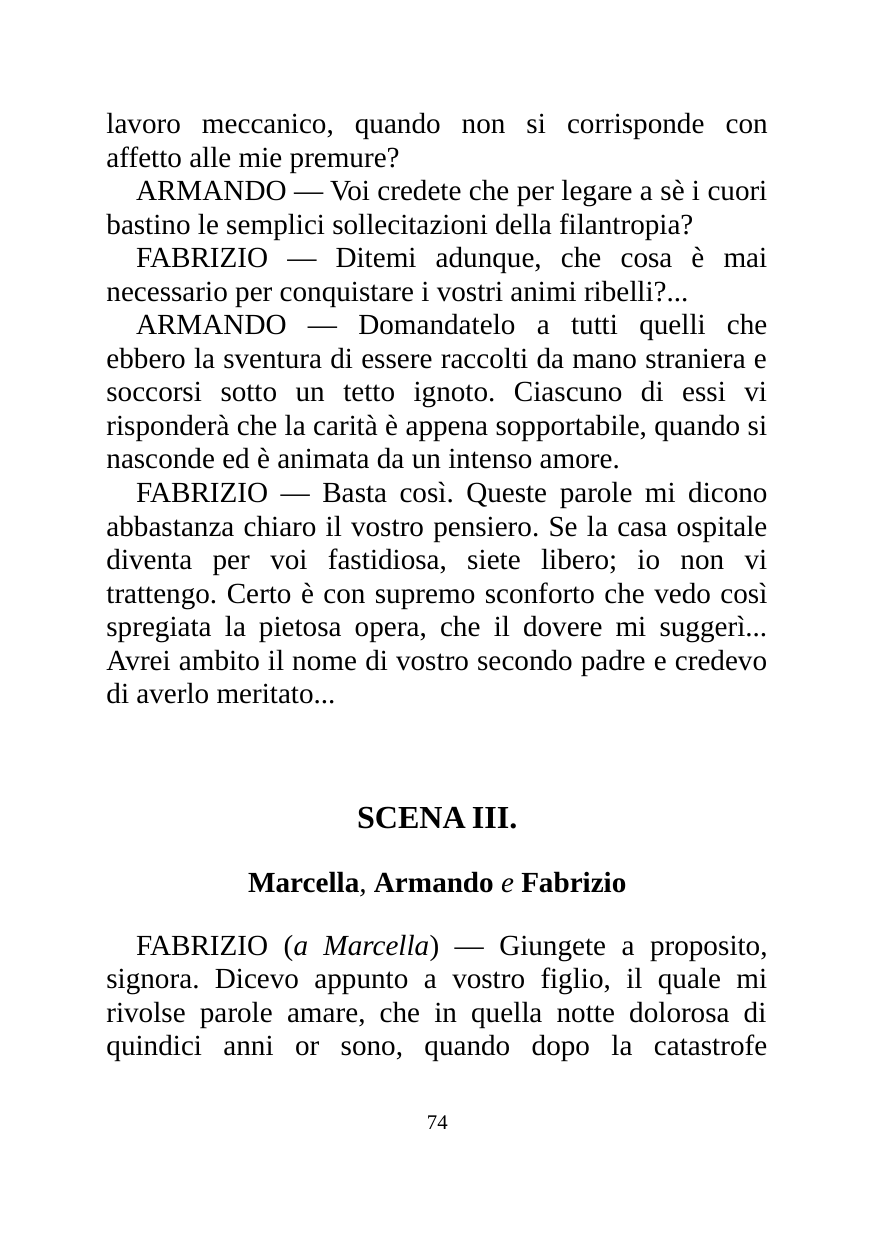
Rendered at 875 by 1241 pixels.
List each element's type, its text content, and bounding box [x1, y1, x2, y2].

text lavoro meccanico, quando non si corrisponde con affetto alle mie premure? [106, 106, 768, 173]
subtitle SCENA III. [106, 798, 768, 835]
text ARMANDO — Voi credete che per legare a sè i cuori bastino le semplici sollecitazioni della filantropia? [106, 173, 768, 240]
text Marcella, Armando e Fabrizio [106, 865, 768, 898]
text ARMANDO — Domandatelo a tutti quelli che ebbero la sventura di essere raccolti da mano straniera e soccorsi sotto un tetto ignoto. Ciascuno di essi vi risponderà che la carità è appena sopportabile, quando si nasconde ed è animata da un intenso amore. [106, 307, 768, 475]
text FABRIZIO — Basta così. Queste parole mi dicono abbastanza chiaro il vostro pensiero. Se la casa ospitale diventa per voi fastidiosa, siete libero; io non vi trattengo. Certo è con supremo sconforto che vedo così spregiata la pietosa opera, che il dovere mi suggerì... Avrei ambito il nome di vostro secondo padre e credevo di averlo meritato... [106, 475, 768, 710]
text FABRIZIO (a Marcella) — Giungete a proposito, signora. Dicevo appunto a vostro figlio, il quale mi rivolse parole amare, che in quella notte dolorosa di quindici anni or sono, quando dopo la catastrofe [106, 928, 768, 1062]
text FABRIZIO — Ditemi adunque, che cosa è mai necessario per conquistare i vostri animi ribelli?... [106, 240, 768, 307]
